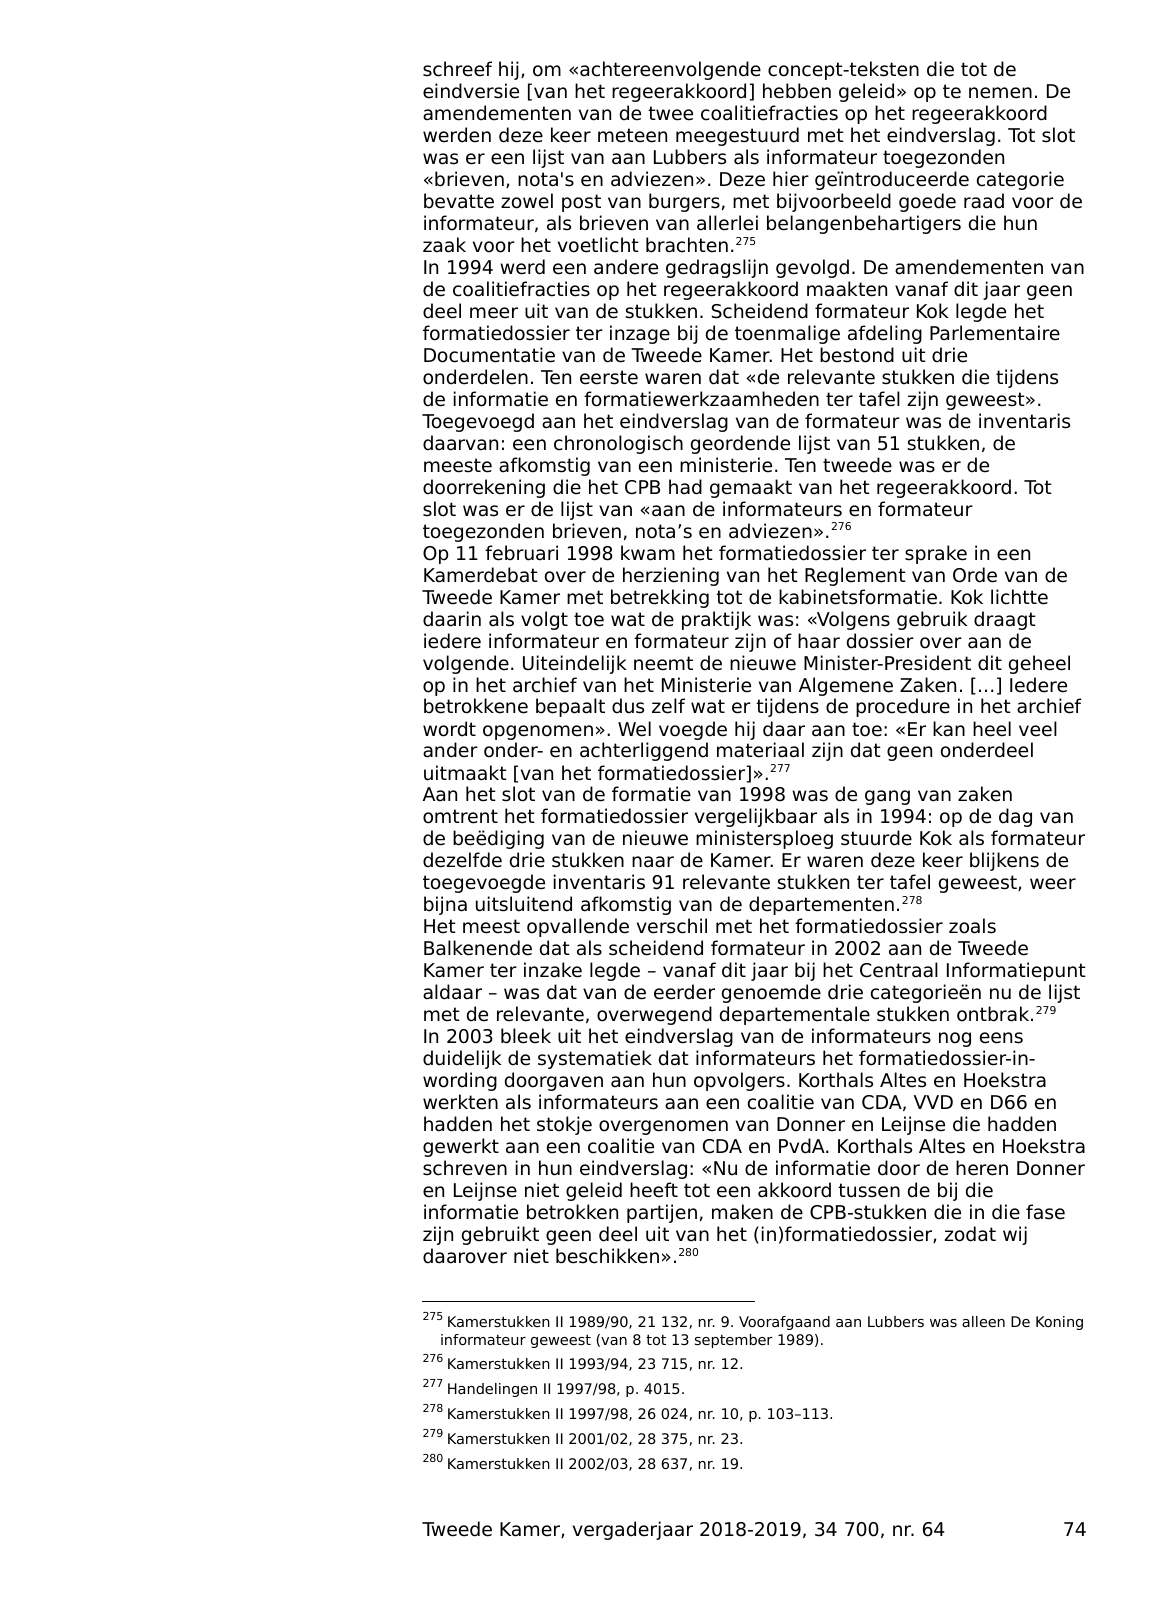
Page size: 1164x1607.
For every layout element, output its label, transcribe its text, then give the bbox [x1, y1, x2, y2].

text Het meest opvallende verschil met het formatiedossier zoals Balkenende dat als scheidend formateur in 2002 aan de Tweede Kamer ter inzake legde – vanaf dit jaar bij het Centraal Informatiepunt aldaar – was dat van de eerder genoemde drie categorieën nu de lijst met de relevante, overwegend departementale stukken ontbrak. [422, 916, 1087, 1026]
text In 2003 bleek uit het eindverslag van de informateurs nog eens duidelijk de systematiek dat informateurs het formatiedossier-in-wording doorgaven aan hun opvolgers. Korthals Altes en Hoekstra werkten als informateurs aan een coalitie van CDA, VVD en D66 en hadden het stokje overgenomen van Donner en Leijnse die hadden gewerkt aan een coalitie van CDA en PvdA. Korthals Altes en Hoekstra schreven in hun eindverslag: «Nu de informatie door de heren Donner en Leijnse niet geleid heeft tot een akkoord tussen de bij die informatie betrokken partijen, maken de CPB-stukken die in die fase zijn gebruikt geen deel uit van het (in)formatiedossier, zodat wij daarover niet beschikken». [422, 1026, 1087, 1268]
text Kamerstukken II 2001/02, 28 375, nr. 23. [422, 1427, 1087, 1449]
text Kamerstukken II 2002/03, 28 637, nr. 19. [422, 1452, 1087, 1474]
text Kamerstukken II 1997/98, 26 024, nr. 10, p. 103–113. [422, 1402, 1087, 1424]
text Kamerstukken II 1993/94, 23 715, nr. 12. [422, 1352, 1087, 1374]
text In 1994 werd een andere gedragslijn gevolgd. De amendementen van de coalitiefracties op het regeerakkoord maakten vanaf dit jaar geen deel meer uit van de stukken. Scheidend formateur Kok legde het formatiedossier ter inzage bij de toenmalige afdeling Parlementaire Documentatie van de Tweede Kamer. Het bestond uit drie onderdelen. Ten eerste waren dat «de relevante stukken die tijdens de informatie en formatiewerkzaamheden ter tafel zijn geweest». Toegevoegd aan het eindverslag van de formateur was de inventaris daarvan: een chronologisch geordende lijst van 51 stukken, de meeste afkomstig van een ministerie. Ten tweede was er de doorrekening die het CPB had gemaakt van het regeerakkoord. Tot slot was er de lijst van «aan de informateurs en formateur toegezonden brieven, nota’s en adviezen». [422, 257, 1087, 543]
text Aan het slot van de formatie van 1998 was de gang van zaken omtrent het formatiedossier vergelijkbaar als in 1994: op de dag van de beëdiging van de nieuwe ministersploeg stuurde Kok als formateur dezelfde drie stukken naar de Kamer. Er waren deze keer blijkens de toegevoegde inventaris 91 relevante stukken ter tafel geweest, weer bijna uitsluitend afkomstig van de departementen. [422, 784, 1087, 916]
text Kamerstukken II 1989/90, 21 132, nr. 9. Voorafgaand aan Lubbers was alleen De Koning informateur geweest (van 8 tot 13 september 1989). [422, 1310, 1087, 1349]
text Op 11 februari 1998 kwam het formatiedossier ter sprake in een Kamerdebat over de herziening van het Reglement van Orde van de Tweede Kamer met betrekking tot de kabinetsformatie. Kok lichtte daarin als volgt toe wat de praktijk was: «Volgens gebruik draagt iedere informateur en formateur zijn of haar dossier over aan de volgende. Uiteindelijk neemt de nieuwe Minister-President dit geheel op in het archief van het Ministerie van Algemene Zaken. [...] Iedere betrokkene bepaalt dus zelf wat er tijdens de procedure in het archief wordt opgenomen». Wel voegde hij daar aan toe: «Er kan heel veel ander onder- en achterliggend materiaal zijn dat geen onderdeel uitmaakt [van het formatiedossier]». [422, 543, 1087, 784]
text schreef hij, om «achtereenvolgende concept-teksten die tot de eindversie [van het regeerakkoord] hebben geleid» op te nemen. De amendementen van de twee coalitiefracties op het regeerakkoord werden deze keer meteen meegestuurd met het eindverslag. Tot slot was er een lijst van aan Lubbers als informateur toegezonden «brieven, nota's en adviezen». Deze hier geïntroduceerde categorie bevatte zowel post van burgers, met bijvoorbeeld goede raad voor de informateur, als brieven van allerlei belangenbehartigers die hun zaak voor het voetlicht brachten. [422, 59, 1087, 257]
text Handelingen II 1997/98, p. 4015. [422, 1377, 1087, 1399]
